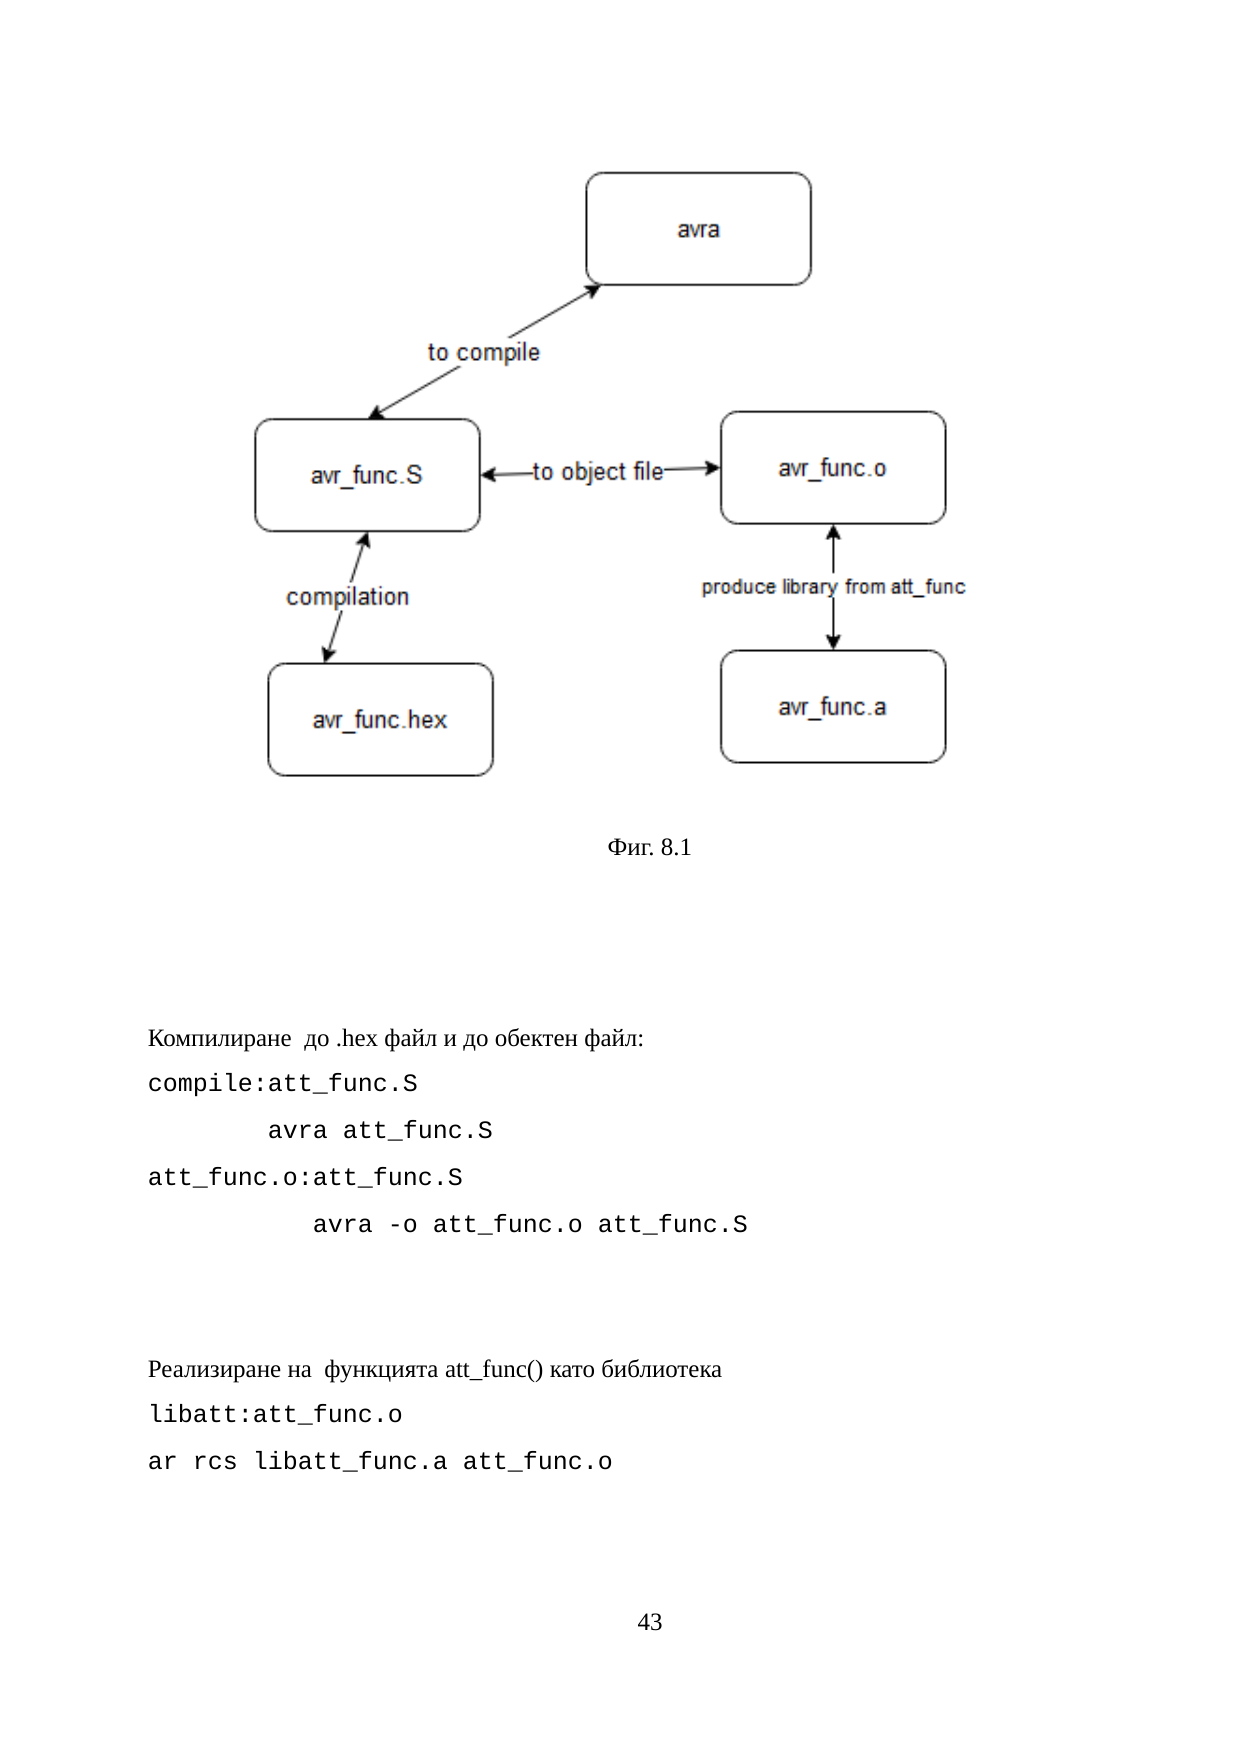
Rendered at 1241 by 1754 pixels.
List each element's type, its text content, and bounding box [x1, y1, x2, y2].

text compile:att_func.S [148, 1070, 1152, 1098]
text Фиг. 8.1 [148, 832, 1152, 861]
text att_func.o:att_func.S [148, 1164, 1152, 1193]
text Реализиране на функцията att_func() като библиотека [148, 1354, 1152, 1382]
text libatt:att_func.o [148, 1401, 1152, 1430]
picture [223, 122, 990, 818]
text avra att_func.S [148, 1117, 1152, 1146]
text ar rcs libatt_func.a att_func.o [148, 1448, 1152, 1477]
text Компилиране до .hex файл и до обектен файл: [148, 1023, 1152, 1051]
text avra -o att_func.o att_func.S [148, 1211, 1152, 1240]
